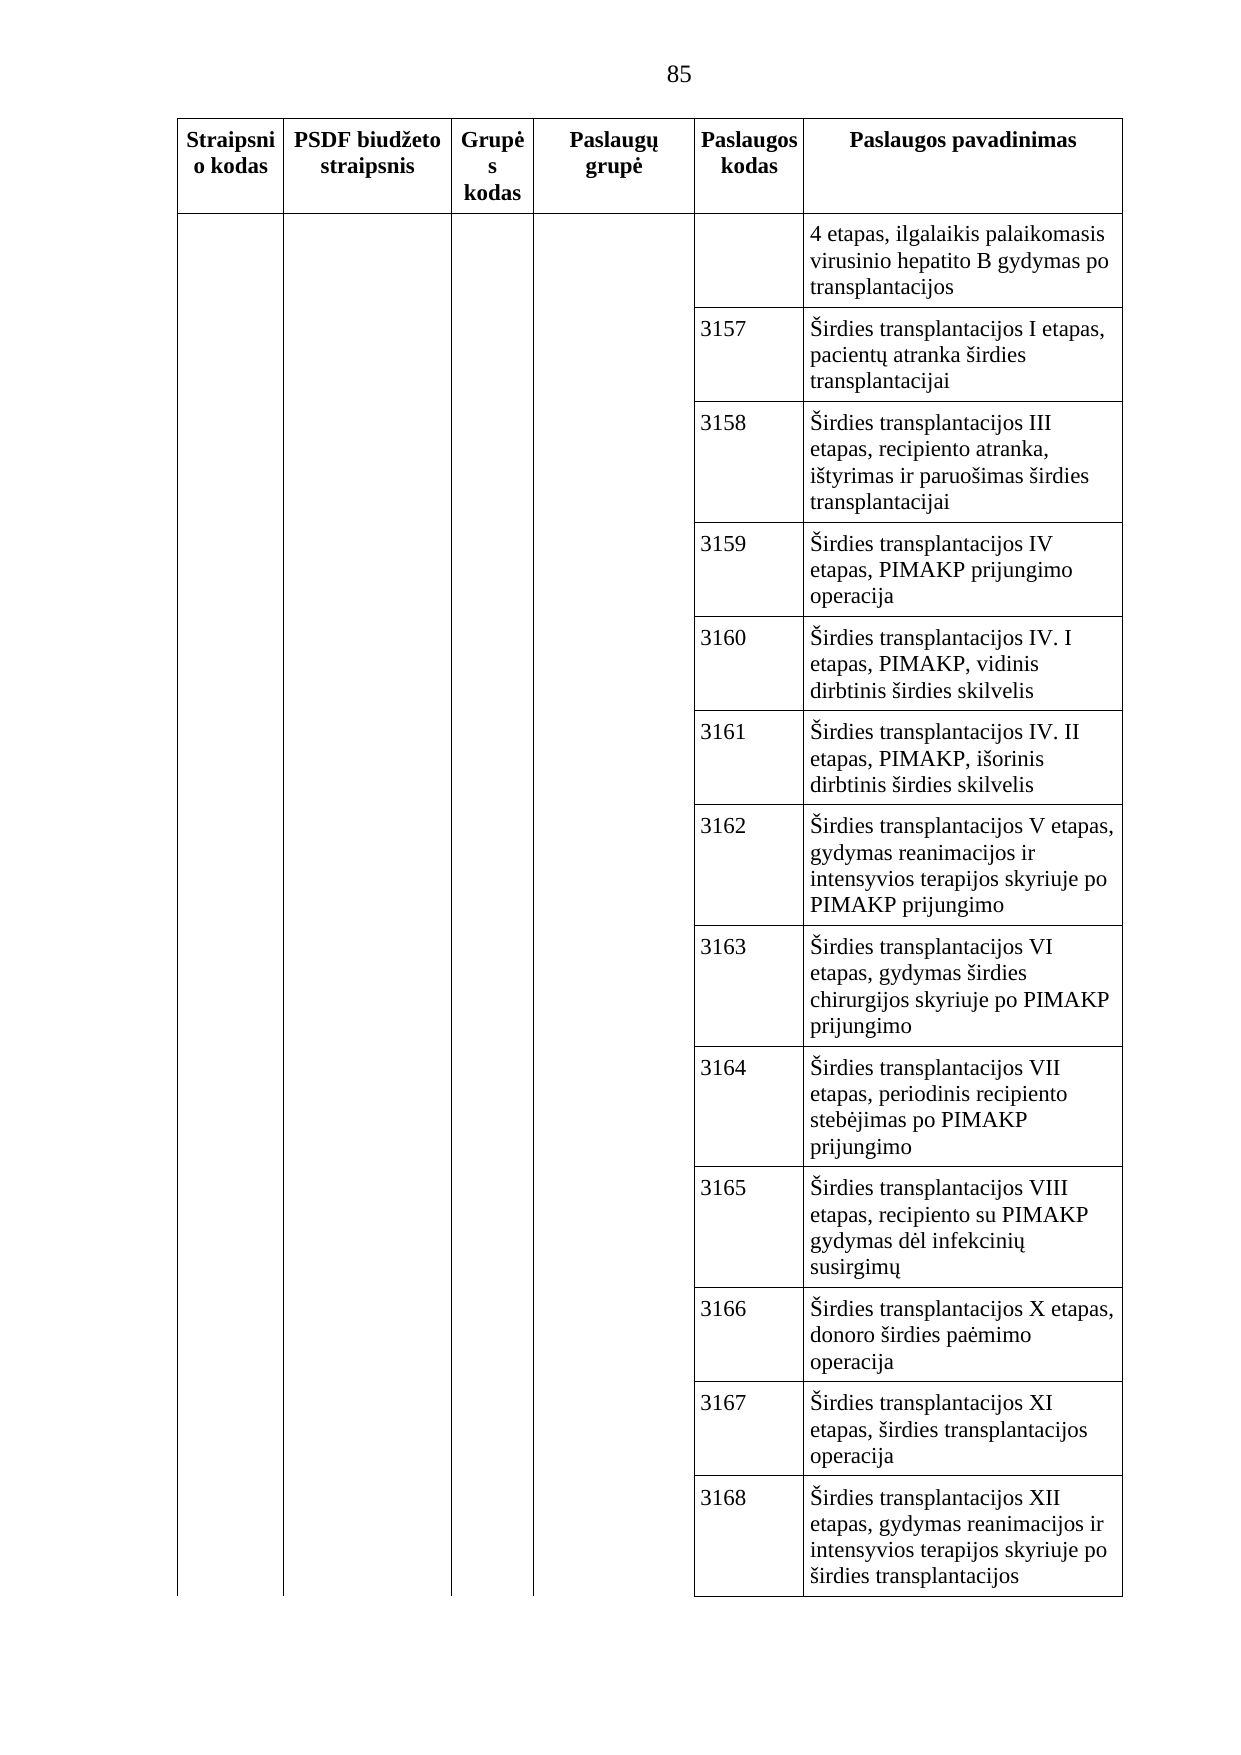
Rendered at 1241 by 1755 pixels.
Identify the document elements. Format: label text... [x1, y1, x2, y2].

table_header Paslaugos pavadinimas [804, 119, 1122, 212]
table_cell [452, 1381, 533, 1475]
table_cell 3166 [695, 1288, 803, 1381]
table_cell [284, 804, 451, 925]
table_cell [452, 925, 533, 1046]
table_cell Širdies transplantacijos I etapas, pacientų atranka širdies transplantacijai [804, 308, 1122, 401]
table_cell [534, 401, 694, 522]
table_cell [534, 616, 694, 710]
table_cell [452, 522, 533, 616]
table_cell 3165 [695, 1167, 803, 1287]
table_cell [178, 804, 283, 925]
table_cell [178, 1287, 283, 1381]
table_cell Širdies transplantacijos VIII etapas, recipiento su PIMAKP gydymas dėl infekcinių susirgimų [804, 1167, 1122, 1287]
table_cell 3157 [695, 308, 803, 401]
table_cell [452, 710, 533, 804]
table_cell [534, 522, 694, 616]
table_cell Širdies transplantacijos V etapas, gydymas reanimacijos ir intensyvios terapijos skyriuje po PIMAKP prijungimo [804, 805, 1122, 925]
table_cell 3164 [695, 1047, 803, 1166]
table_cell Širdies transplantacijos X etapas, donoro širdies paėmimo operacija [804, 1288, 1122, 1381]
table_cell [284, 710, 451, 804]
table_cell [178, 925, 283, 1046]
table_cell Širdies transplantacijos IV etapas, PIMAKP prijungimo operacija [804, 523, 1122, 616]
table_cell [284, 616, 451, 710]
table_cell [178, 1046, 283, 1166]
table_cell 3160 [695, 617, 803, 710]
table_header Paslaugos kodas [695, 119, 803, 212]
table_cell [452, 1166, 533, 1287]
table_cell [534, 925, 694, 1046]
table_cell [178, 401, 283, 522]
table_cell Širdies transplantacijos XII etapas, gydymas reanimacijos ir intensyvios terapijos skyriuje po širdies transplantacijos [804, 1476, 1122, 1596]
table_cell [284, 1381, 451, 1475]
table_cell [534, 1166, 694, 1287]
table_cell 3162 [695, 805, 803, 925]
table_cell 3167 [695, 1382, 803, 1475]
table_cell [452, 1046, 533, 1166]
table_cell [695, 214, 803, 307]
table_cell [178, 1381, 283, 1475]
table_cell Širdies transplantacijos XI etapas, širdies transplantacijos operacija [804, 1382, 1122, 1475]
table_cell [284, 522, 451, 616]
table_cell Širdies transplantacijos VI etapas, gydymas širdies chirurgijos skyriuje po PIMAKP prijungimo [804, 926, 1122, 1046]
table_cell [284, 401, 451, 522]
table_cell 3168 [695, 1476, 803, 1596]
table_cell [178, 214, 283, 307]
table_cell [452, 1475, 533, 1596]
table_cell [534, 804, 694, 925]
table_cell 3163 [695, 926, 803, 1046]
table_cell [534, 710, 694, 804]
table_cell [178, 710, 283, 804]
table_header Grupės kodas [452, 119, 533, 212]
table_cell [178, 616, 283, 710]
table_cell [178, 1166, 283, 1287]
table_header PSDF biudžeto straipsnis [284, 119, 451, 212]
table_cell [534, 1381, 694, 1475]
table_cell [284, 925, 451, 1046]
table_cell [452, 616, 533, 710]
table_cell 3161 [695, 711, 803, 804]
table_cell [452, 1287, 533, 1381]
table_cell [178, 1475, 283, 1596]
table_cell [534, 1046, 694, 1166]
table_header Straipsnio kodas [178, 119, 283, 212]
table_cell [284, 1475, 451, 1596]
table_cell [284, 307, 451, 401]
table_cell [178, 307, 283, 401]
table_cell Širdies transplantacijos IV. II etapas, PIMAKP, išorinis dirbtinis širdies skilvelis [804, 711, 1122, 804]
table_cell [534, 214, 694, 307]
table_cell 3158 [695, 402, 803, 522]
table_cell [284, 1287, 451, 1381]
table_cell [452, 804, 533, 925]
table_header Paslaugų grupė [534, 119, 694, 212]
table_cell [284, 1046, 451, 1166]
table_cell [534, 1475, 694, 1596]
table_cell Širdies transplantacijos VII etapas, periodinis recipiento stebėjimas po PIMAKP prijungimo [804, 1047, 1122, 1166]
table_cell 3159 [695, 523, 803, 616]
table_cell [452, 214, 533, 307]
table_cell [452, 307, 533, 401]
table_cell Širdies transplantacijos III etapas, recipiento atranka, ištyrimas ir paruošimas širdies transplantacijai [804, 402, 1122, 522]
table_cell [534, 1287, 694, 1381]
table_cell [534, 307, 694, 401]
table_cell [452, 401, 533, 522]
table_cell [284, 1166, 451, 1287]
table_cell [284, 214, 451, 307]
table_cell Širdies transplantacijos IV. I etapas, PIMAKP, vidinis dirbtinis širdies skilvelis [804, 617, 1122, 710]
table_cell 4 etapas, ilgalaikis palaikomasis virusinio hepatito B gydymas po transplantacijos [804, 214, 1122, 307]
table_cell [178, 522, 283, 616]
